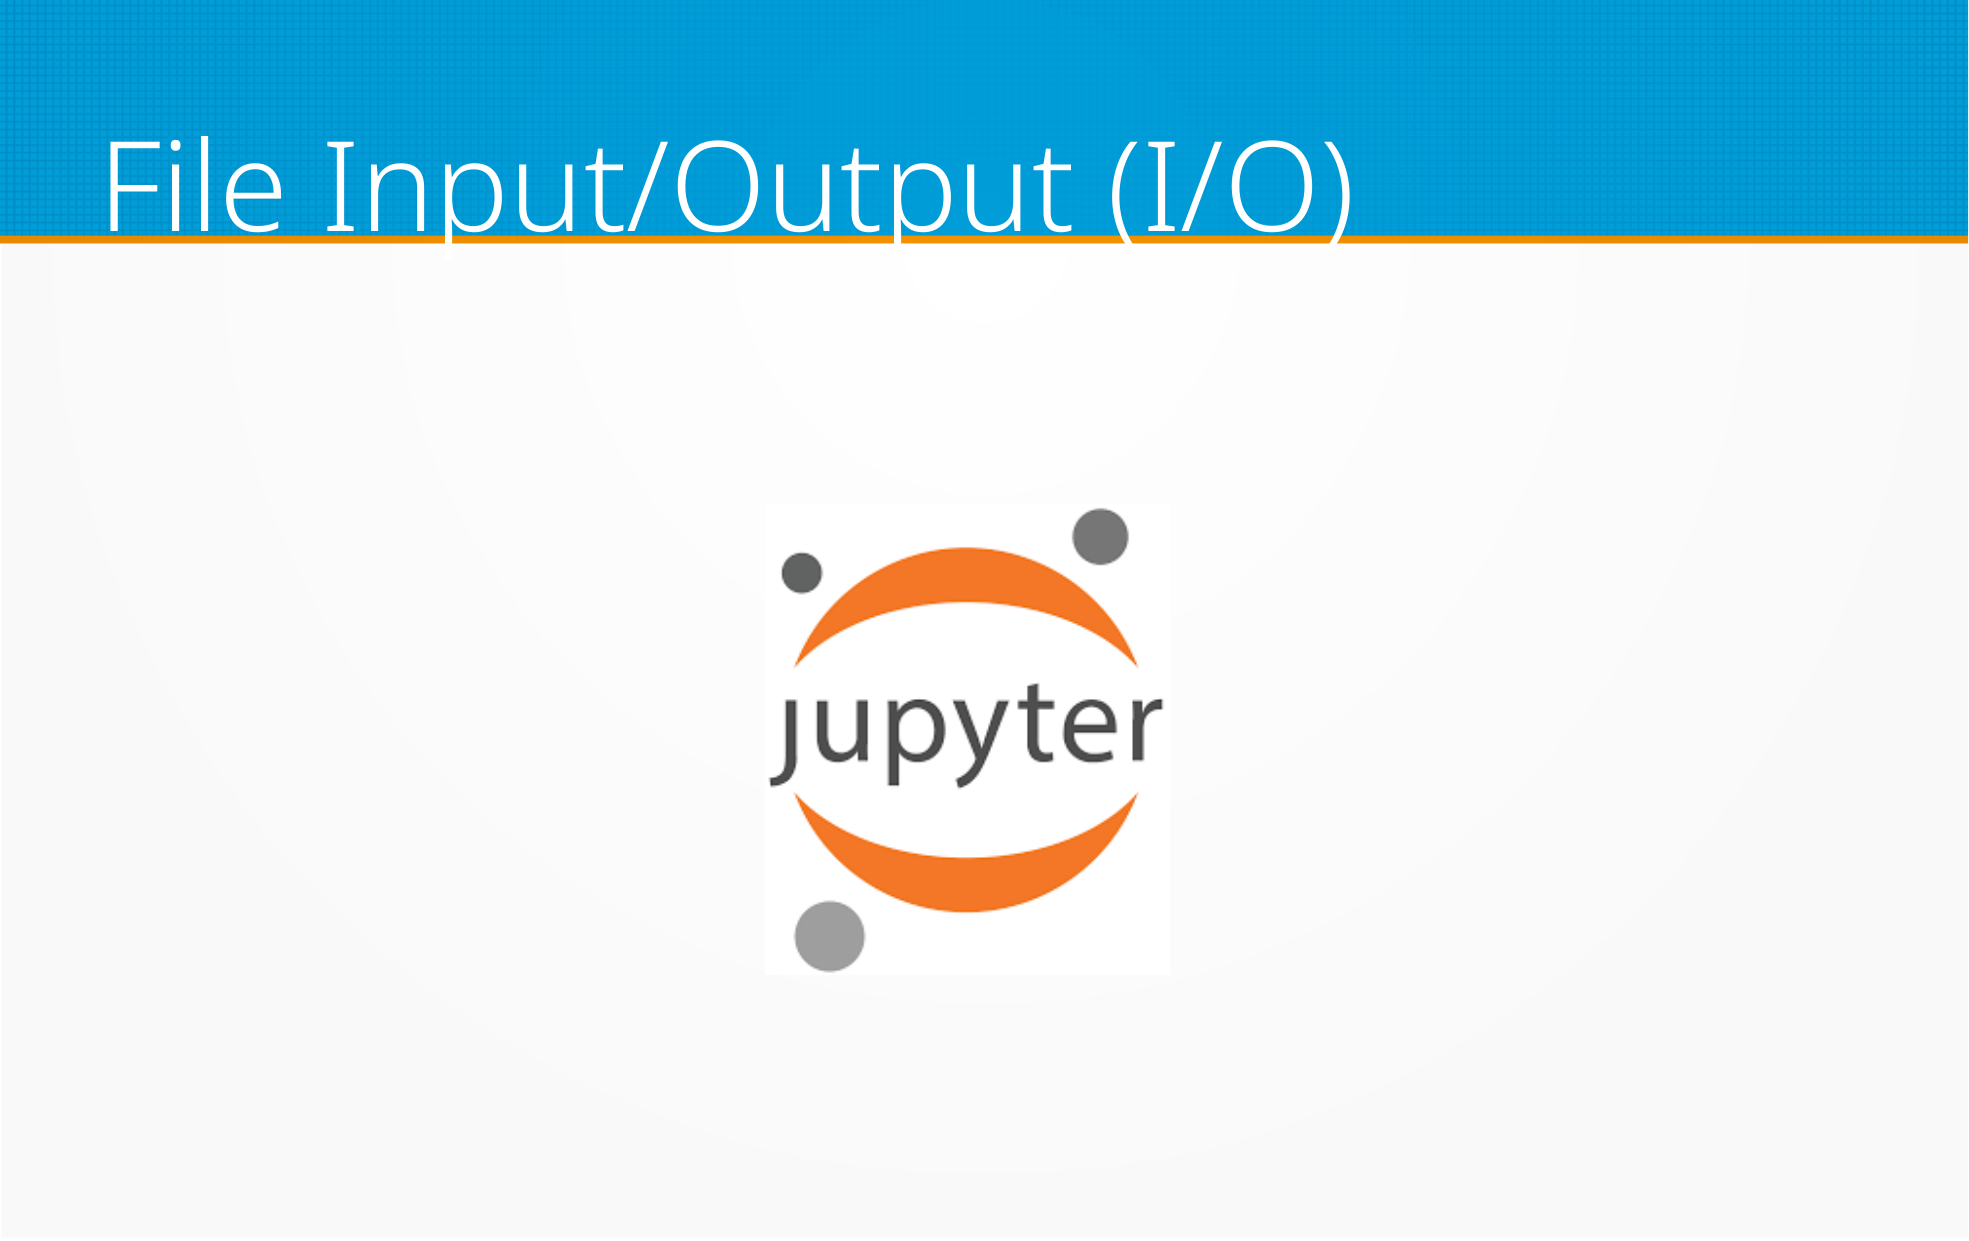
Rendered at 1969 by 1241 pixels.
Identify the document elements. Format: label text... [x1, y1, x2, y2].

title File Input/Output (I/O) [98, 49, 1870, 257]
picture [0, 236, 1969, 1241]
